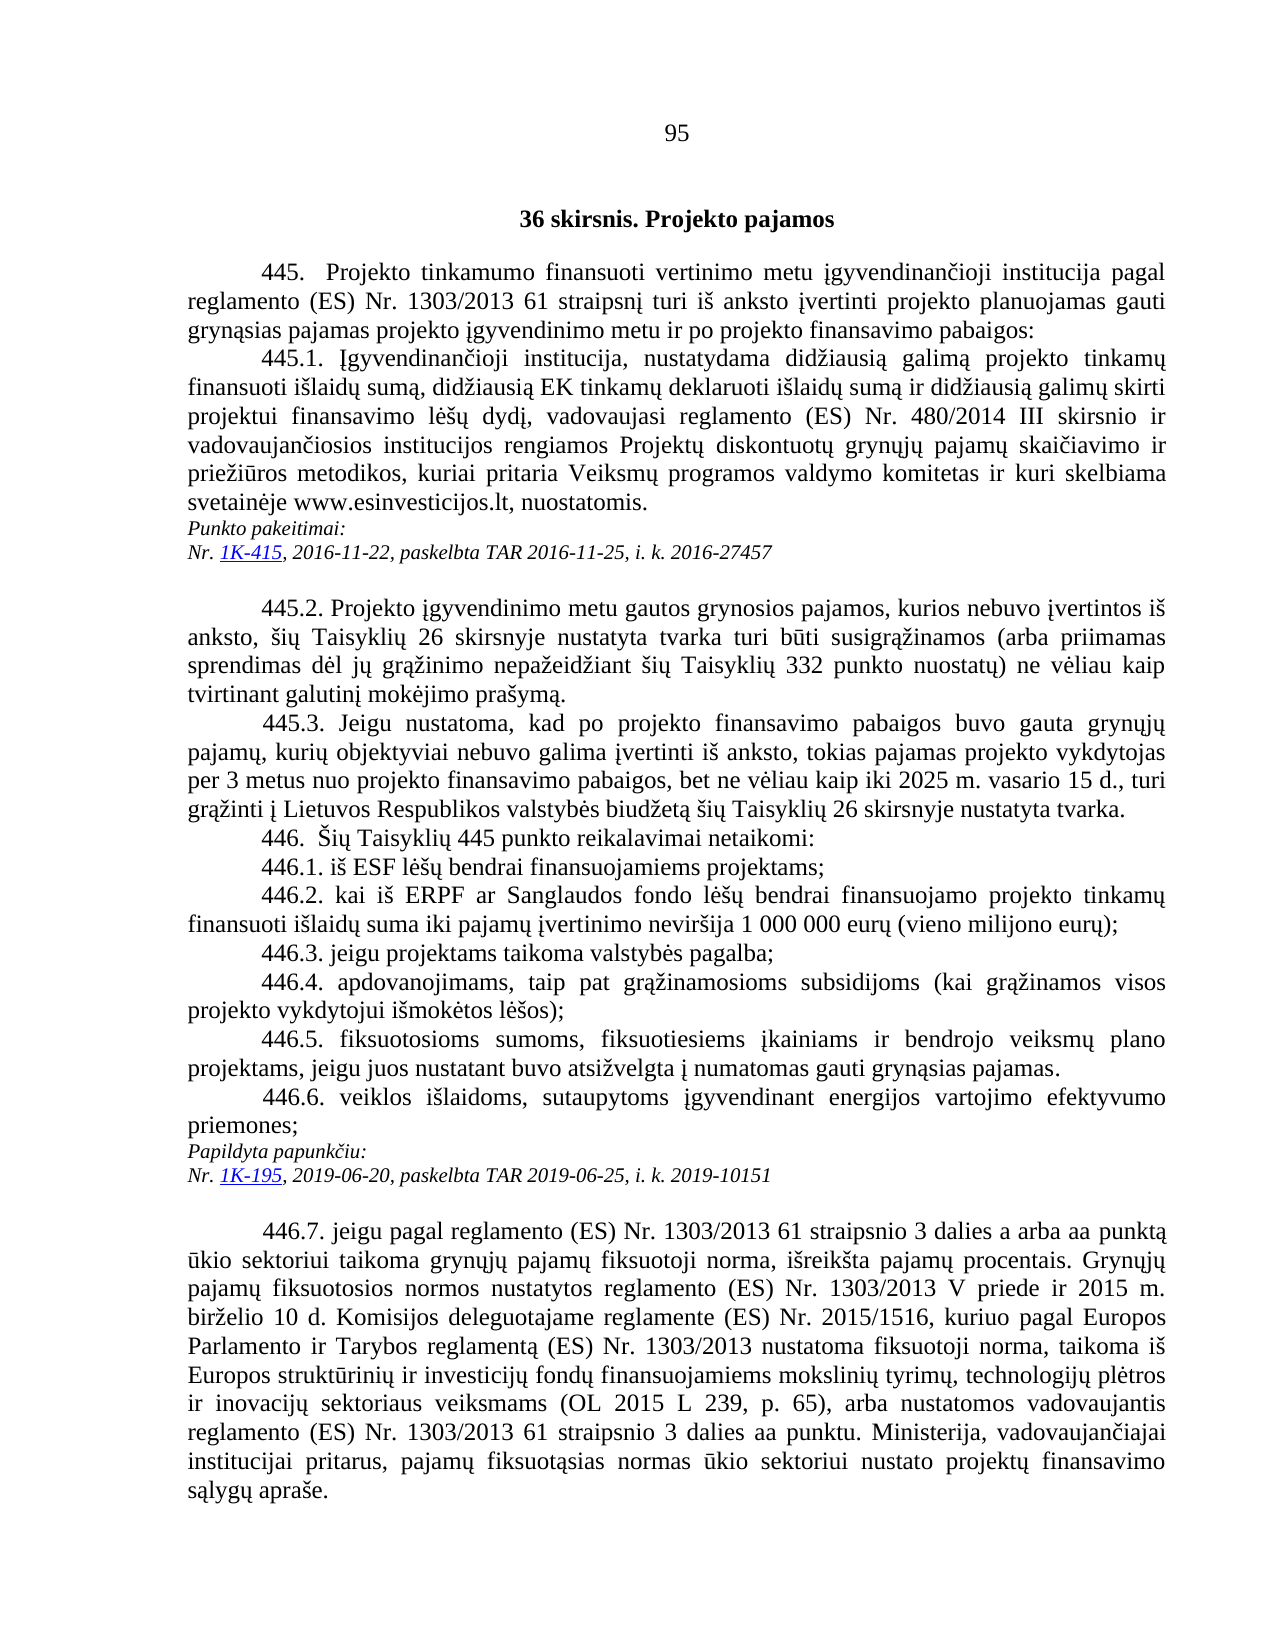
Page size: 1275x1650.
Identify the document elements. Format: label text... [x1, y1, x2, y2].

text 445.2. Projekto įgyvendinimo metu gautos grynosios pajamos, kurios nebuvo įvertintos iš anksto, šių Taisyklių 26 skirsnyje nustatyta tvarka turi būti susigrąžinamos (arba priimamas sprendimas dėl jų grąžinimo nepažeidžiant šių Taisyklių 332 punkto nuostatų) ne vėliau kaip tvirtinant galutinį mokėjimo prašymą. [187, 593, 1167, 708]
text Papildyta papunkčiu: [187, 1139, 1167, 1163]
text 446.3. jeigu projektams taikoma valstybės pagalba; [187, 938, 1167, 967]
text 445. Projekto tinkamumo finansuoti vertinimo metu įgyvendinančioji institucija pagal reglamento (ES) Nr. 1303/2013 61 straipsnį turi iš anksto įvertinti projekto planuojamas gauti grynąsias pajamas projekto įgyvendinimo metu ir po projekto finansavimo pabaigos: [187, 257, 1167, 343]
text 446.6. veiklos išlaidoms, sutaupytoms įgyvendinant energijos vartojimo efektyvumo priemones; [187, 1082, 1167, 1139]
text 446.7. jeigu pagal reglamento (ES) Nr. 1303/2013 61 straipsnio 3 dalies a arba aa punktą ūkio sektoriui taikoma grynųjų pajamų fiksuotoji norma, išreikšta pajamų procentais. Grynųjų pajamų fiksuotosios normos nustatytos reglamento (ES) Nr. 1303/2013 V priede ir 2015 m. birželio 10 d. Komisijos deleguotajame reglamente (ES) Nr. 2015/1516, kuriuo pagal Europos Parlamento ir Tarybos reglamentą (ES) Nr. 1303/2013 nustatoma fiksuotoji norma, taikoma iš Europos struktūrinių ir investicijų fondų finansuojamiems mokslinių tyrimų, technologijų plėtros ir inovacijų sektoriaus veiksmams (OL 2015 L 239, p. 65), arba nustatomos vadovaujantis reglamento (ES) Nr. 1303/2013 61 straipsnio 3 dalies aa punktu. Ministerija, vadovaujančiajai institucijai pritarus, pajamų fiksuotąsias normas ūkio sektoriui nustato projektų finansavimo sąlygų apraše. [187, 1216, 1167, 1503]
text 446.2. kai iš ERPF ar Sanglaudos fondo lėšų bendrai finansuojamo projekto tinkamų finansuoti išlaidų suma iki pajamų įvertinimo neviršija 1 000 000 eurų (vieno milijono eurų); [187, 880, 1167, 938]
subtitle 36 skirsnis. Projekto pajamos [246, 204, 1107, 233]
text 446.1. iš ESF lėšų bendrai finansuojamiems projektams; [187, 852, 1167, 880]
text Punkto pakeitimai: [187, 516, 1167, 540]
text 446.5. fiksuotosioms sumoms, fiksuotiesiems įkainiams ir bendrojo veiksmų plano projektams, jeigu juos nustatant buvo atsižvelgta į numatomas gauti grynąsias pajamas. [187, 1024, 1167, 1082]
text 445.1. Įgyvendinančioji institucija, nustatydama didžiausią galimą projekto tinkamų finansuoti išlaidų sumą, didžiausią EK tinkamų deklaruoti išlaidų sumą ir didžiausią galimų skirti projektui finansavimo lėšų dydį, vadovaujasi reglamento (ES) Nr. 480/2014 III skirsnio ir vadovaujančiosios institucijos rengiamos Projektų diskontuotų grynųjų pajamų skaičiavimo ir priežiūros metodikos, kuriai pritaria Veiksmų programos valdymo komitetas ir kuri skelbiama svetainėje www.esinvesticijos.lt, nuostatomis. [187, 343, 1167, 516]
text Nr. 1K-195, 2019-06-20, paskelbta TAR 2019-06-25, i. k. 2019-10151 [187, 1163, 1167, 1187]
text 446. Šių Taisyklių 445 punkto reikalavimai netaikomi: [187, 823, 1167, 852]
text 446.4. apdovanojimams, taip pat grąžinamosioms subsidijoms (kai grąžinamos visos projekto vykdytojui išmokėtos lėšos); [187, 967, 1167, 1024]
text Nr. 1K-415, 2016-11-22, paskelbta TAR 2016-11-25, i. k. 2016-27457 [187, 540, 1167, 564]
text 445.3. Jeigu nustatoma, kad po projekto finansavimo pabaigos buvo gauta grynųjų pajamų, kurių objektyviai nebuvo galima įvertinti iš anksto, tokias pajamas projekto vykdytojas per 3 metus nuo projekto finansavimo pabaigos, bet ne vėliau kaip iki 2025 m. vasario 15 d., turi grąžinti į Lietuvos Respublikos valstybės biudžetą šių Taisyklių 26 skirsnyje nustatyta tvarka. [187, 708, 1167, 823]
